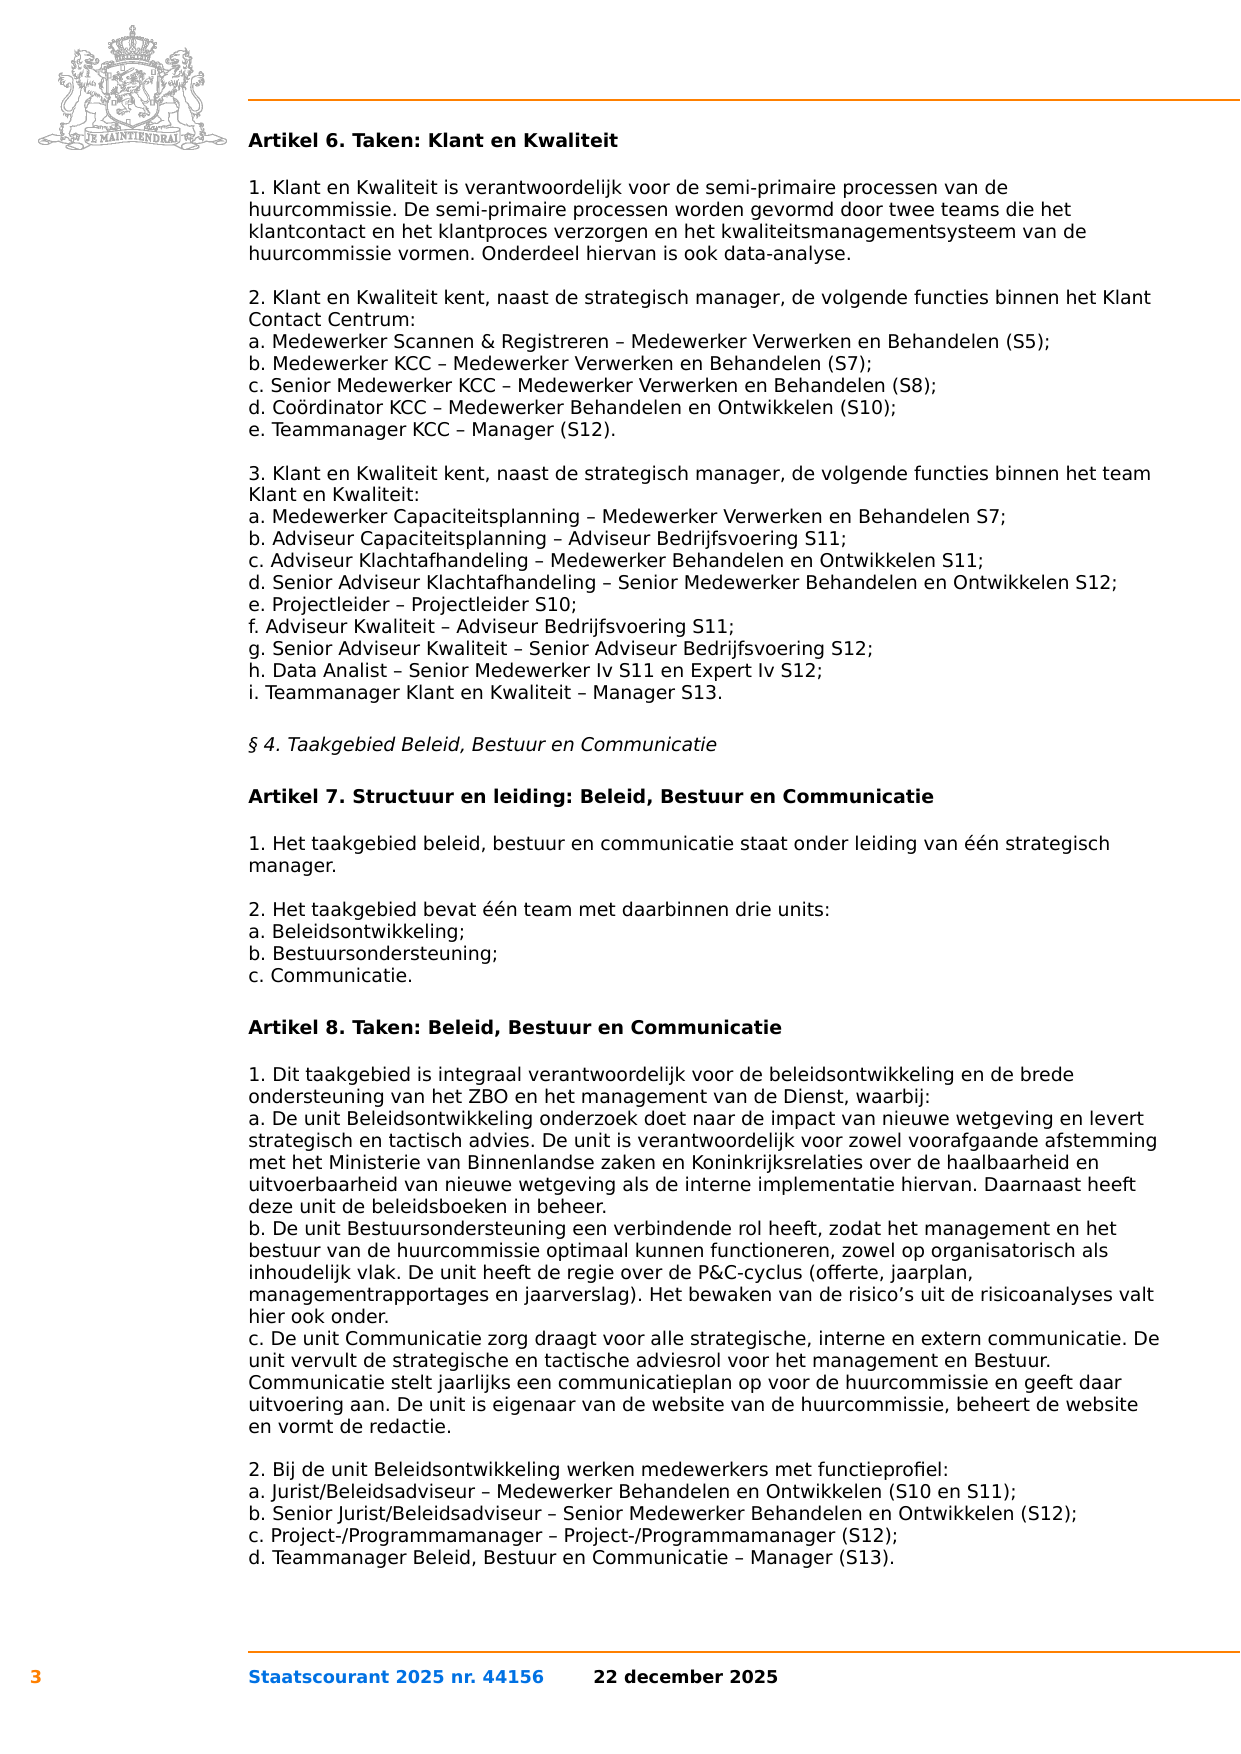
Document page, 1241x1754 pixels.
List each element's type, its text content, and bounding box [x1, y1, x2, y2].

text c. Adviseur Klachtafhandeling – Medewerker Behandelen en Ontwikkelen S11; [248, 550, 1163, 572]
text c. Communicatie. [248, 965, 1163, 987]
subtitle § 4. Taakgebied Beleid, Bestuur en Communicatie [248, 734, 1163, 756]
text a. De unit Beleidsontwikkeling onderzoek doet naar de impact van nieuwe wetgeving en levert strategisch en tactisch advies. De unit is verantwoordelijk voor zowel voorafgaande afstemming met het Ministerie van Binnenlandse zaken en Koninkrijksrelaties over de haalbaarheid en uitvoerbaarheid van nieuwe wetgeving als de interne implementatie hiervan. Daarnaast heeft deze unit de beleidsboeken in beheer. [248, 1108, 1163, 1218]
text a. Medewerker Capaciteitsplanning – Medewerker Verwerken en Behandelen S7; [248, 506, 1163, 528]
subtitle Artikel 8. Taken: Beleid, Bestuur en Communicatie [248, 1017, 1163, 1039]
text 1. Klant en Kwaliteit is verantwoordelijk voor de semi-primaire processen van de huurcommissie. De semi-primaire processen worden gevormd door twee teams die het klantcontact en het klantproces verzorgen en het kwaliteitsmanagementsysteem van de huurcommissie vormen. Onderdeel hiervan is ook data-analyse. [248, 177, 1163, 265]
text a. Medewerker Scannen & Registreren – Medewerker Verwerken en Behandelen (S5); [248, 331, 1163, 353]
text g. Senior Adviseur Kwaliteit – Senior Adviseur Bedrijfsvoering S12; [248, 638, 1163, 660]
text 3. Klant en Kwaliteit kent, naast de strategisch manager, de volgende functies binnen het team Klant en Kwaliteit: [248, 462, 1163, 506]
text e. Teammanager KCC – Manager (S12). [248, 418, 1163, 441]
text c. Project-/Programmamanager – Project-/Programmamanager (S12); [248, 1525, 1163, 1547]
text 2. Bij de unit Beleidsontwikkeling werken medewerkers met functieprofiel: [248, 1459, 1163, 1481]
text f. Adviseur Kwaliteit – Adviseur Bedrijfsvoering S11; [248, 616, 1163, 638]
subtitle Artikel 7. Structuur en leiding: Beleid, Bestuur en Communicatie [248, 786, 1163, 808]
text c. De unit Communicatie zorg draagt voor alle strategische, interne en extern communicatie. De unit vervult de strategische en tactische adviesrol voor het management en Bestuur. Communicatie stelt jaarlijks een communicatieplan op voor de huurcommissie en geeft daar uitvoering aan. De unit is eigenaar van de website van de huurcommissie, beheert de website en vormt de redactie. [248, 1328, 1163, 1437]
text a. Jurist/Beleidsadviseur – Medewerker Behandelen en Ontwikkelen (S10 en S11); [248, 1481, 1163, 1503]
text 1. Dit taakgebied is integraal verantwoordelijk voor de beleidsontwikkeling en de brede ondersteuning van het ZBO en het management van de Dienst, waarbij: [248, 1064, 1163, 1108]
text b. Medewerker KCC – Medewerker Verwerken en Behandelen (S7); [248, 353, 1163, 374]
text d. Senior Adviseur Klachtafhandeling – Senior Medewerker Behandelen en Ontwikkelen S12; [248, 572, 1163, 594]
text b. Adviseur Capaciteitsplanning – Adviseur Bedrijfsvoering S11; [248, 528, 1163, 550]
text c. Senior Medewerker KCC – Medewerker Verwerken en Behandelen (S8); [248, 374, 1163, 397]
text h. Data Analist – Senior Medewerker Iv S11 en Expert Iv S12; [248, 660, 1163, 682]
text b. De unit Bestuursondersteuning een verbindende rol heeft, zodat het management en het bestuur van de huurcommissie optimaal kunnen functioneren, zowel op organisatorisch als inhoudelijk vlak. De unit heeft de regie over de P&C-cyclus (offerte, jaarplan, managementrapportages en jaarverslag). Het bewaken van de risico’s uit de risicoanalyses valt hier ook onder. [248, 1218, 1163, 1328]
text 2. Klant en Kwaliteit kent, naast de strategisch manager, de volgende functies binnen het Klant Contact Centrum: [248, 287, 1163, 331]
text d. Teammanager Beleid, Bestuur en Communicatie – Manager (S13). [248, 1547, 1163, 1569]
text d. Coördinator KCC – Medewerker Behandelen en Ontwikkelen (S10); [248, 397, 1163, 418]
text i. Teammanager Klant en Kwaliteit – Manager S13. [248, 682, 1163, 704]
text e. Projectleider – Projectleider S10; [248, 594, 1163, 616]
text a. Beleidsontwikkeling; [248, 921, 1163, 943]
picture [38, 25, 227, 150]
subtitle Artikel 6. Taken: Klant en Kwaliteit [248, 130, 1163, 152]
text 1. Het taakgebied beleid, bestuur en communicatie staat onder leiding van één strategisch manager. [248, 833, 1163, 877]
text b. Bestuursondersteuning; [248, 943, 1163, 965]
text b. Senior Jurist/Beleidsadviseur – Senior Medewerker Behandelen en Ontwikkelen (S12); [248, 1503, 1163, 1525]
text 2. Het taakgebied bevat één team met daarbinnen drie units: [248, 899, 1163, 921]
